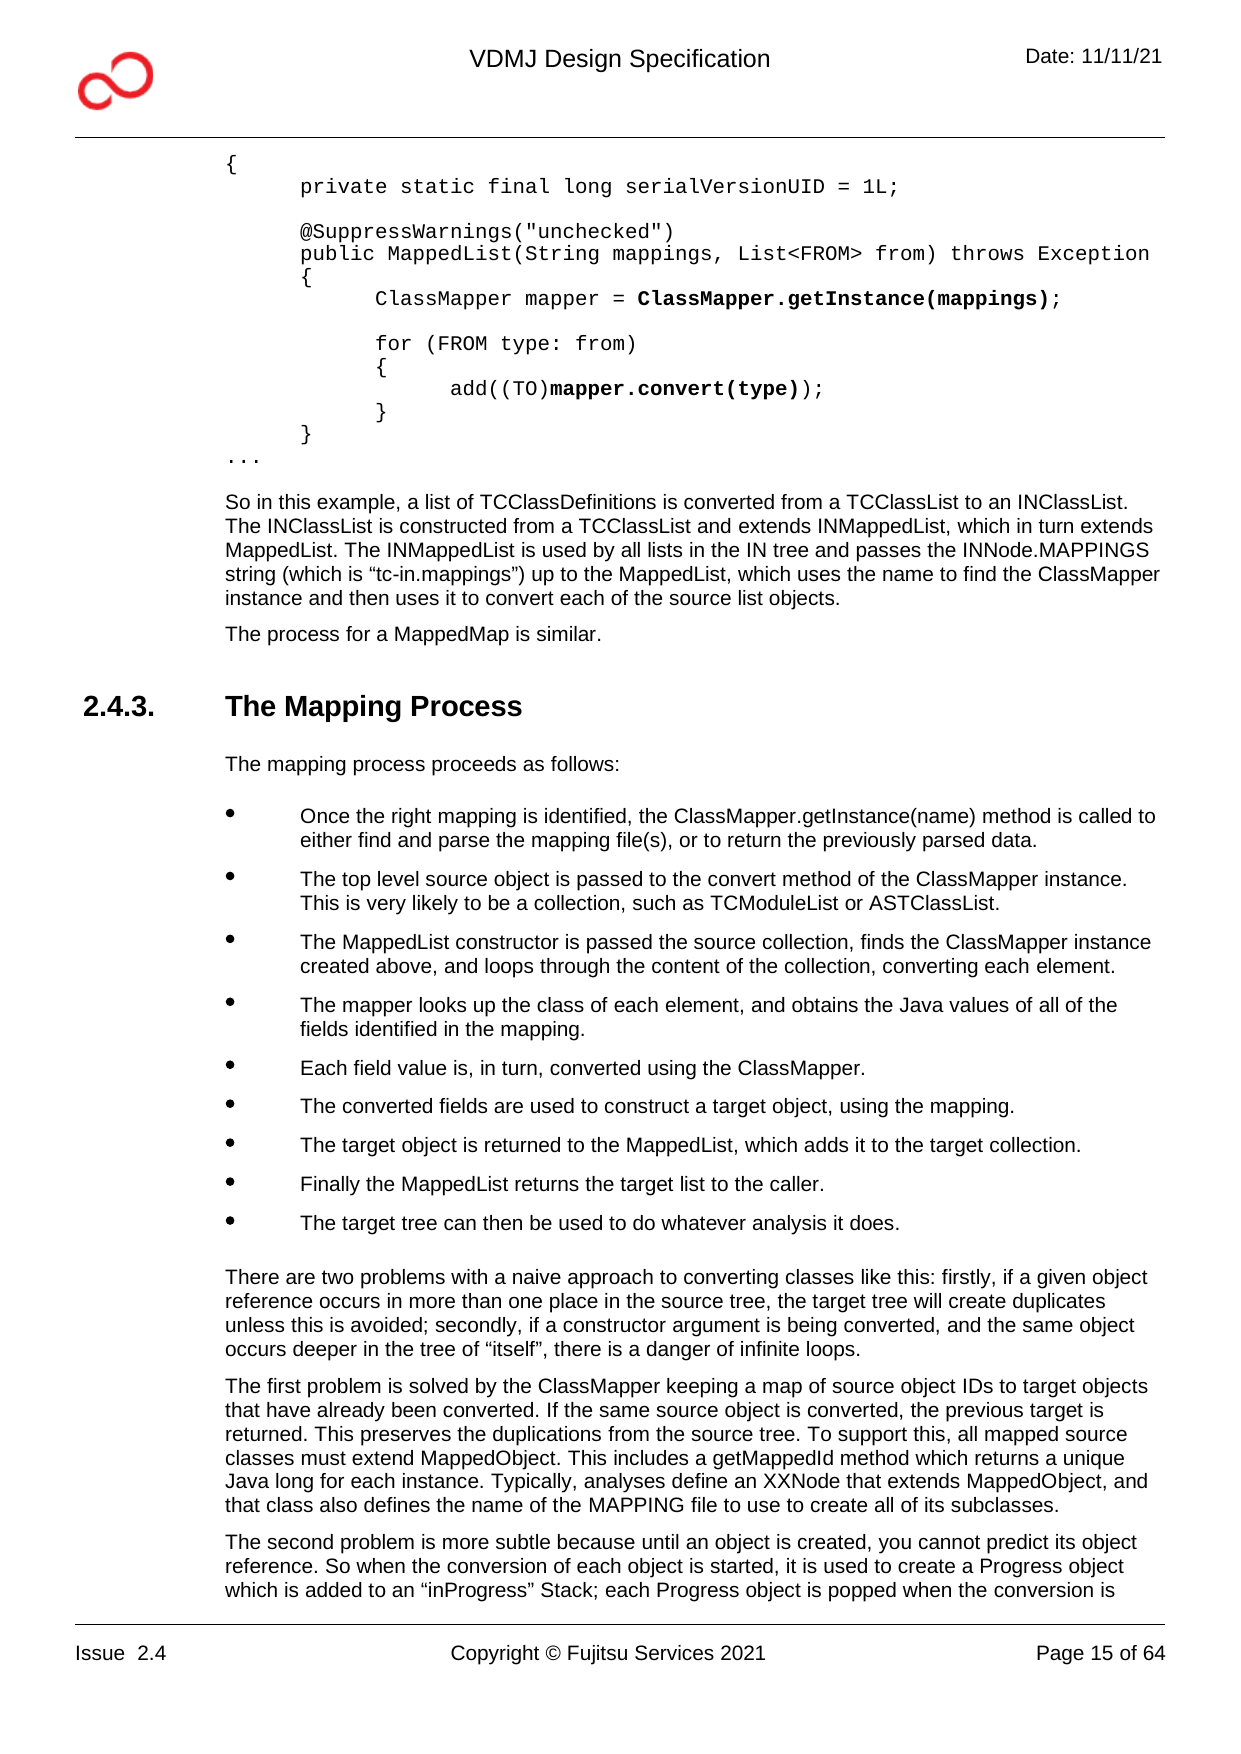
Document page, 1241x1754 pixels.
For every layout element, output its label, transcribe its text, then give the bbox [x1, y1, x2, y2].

text private static final long serialVersionUID = 1L; [225, 175, 1165, 198]
text The process for a MappedMap is similar. [225, 623, 1165, 647]
text @SuppressWarnings("unchecked") [225, 220, 1165, 243]
list The top level source object is passed to the convert method of the ClassMapper instance. This is very likely to be a collection, such as TCModuleList or ASTClassList. [225, 867, 1165, 915]
text The first problem is solved by the ClassMapper keeping a map of source object IDs to target objects that have already been converted. If the same source object is converted, the previous target is returned. This preserves the duplications from the source tree. To support this, all mapped source classes must extend MappedObject. This includes a getMappedId method which returns a unique Java long for each instance. Typically, analyses define an XXNode that extends MappedObject, and that class also defines the name of the MAPPING file to use to create all of its subclasses. [225, 1374, 1165, 1518]
text ClassMapper mapper = ClassMapper.getInstance(mappings); [225, 288, 1165, 310]
list Finally the MappedList returns the target list to the caller. [225, 1173, 1165, 1197]
text for (FROM type: from) [225, 333, 1165, 355]
text public MappedList(String mappings, List<FROM> from) throws Exception [225, 243, 1165, 265]
text } [225, 423, 1165, 445]
list The target object is returned to the MappedList, which adds it to the target collection. [225, 1134, 1165, 1158]
list The mapper looks up the class of each element, and obtains the Java values of all of the fields identified in the mapping. [225, 993, 1165, 1041]
text { [225, 355, 1165, 378]
text { [225, 153, 1165, 175]
text So in this example, a list of TCClassDefinitions is converted from a TCClassList to an INClassList. The INClassList is constructed from a TCClassList and extends INMappedList, which in turn extends MappedList. The INMappedList is used by all lists in the IN tree and passes the INNode.MAPPINGS string (which is “tc-in.mappings”) up to the MappedList, which uses the name to find the ClassMapper instance and then uses it to convert each of the source list objects. [225, 490, 1165, 610]
text { [225, 265, 1165, 288]
text add((TO)mapper.convert(type)); [225, 378, 1165, 400]
text The second problem is more subtle because until an object is created, you cannot predict its object reference. So when the conversion of each object is started, it is used to create a Progress object which is added to an “inProgress” Stack; each Progress object is popped when the conversion is [225, 1530, 1165, 1602]
text The mapping process proceeds as follows: [225, 753, 1165, 777]
text ... [225, 445, 1165, 468]
list Once the right mapping is identified, the ClassMapper.getInstance(name) method is called to either find and parse the mapping file(s), or to return the previously parsed data. [225, 804, 1165, 852]
list Each field value is, in turn, converted using the ClassMapper. [225, 1056, 1165, 1080]
text } [225, 400, 1165, 423]
list The converted fields are used to construct a target object, using the mapping. [225, 1095, 1165, 1119]
list The target tree can then be used to do whatever analysis it does. [225, 1212, 1165, 1236]
text There are two problems with a naive approach to converting classes like this: firstly, if a given object reference occurs in more than one place in the source tree, the target tree will create duplicates unless this is avoided; secondly, if a constructor argument is being converted, and the same object occurs deeper in the tree of “itself”, there is a danger of infinite loops. [225, 1266, 1165, 1361]
list The MappedList constructor is passed the source collection, finds the ClassMapper instance created above, and loops through the content of the collection, converting each element. [225, 930, 1165, 978]
picture [78, 44, 153, 120]
subtitle The Mapping Process [75, 689, 1165, 723]
